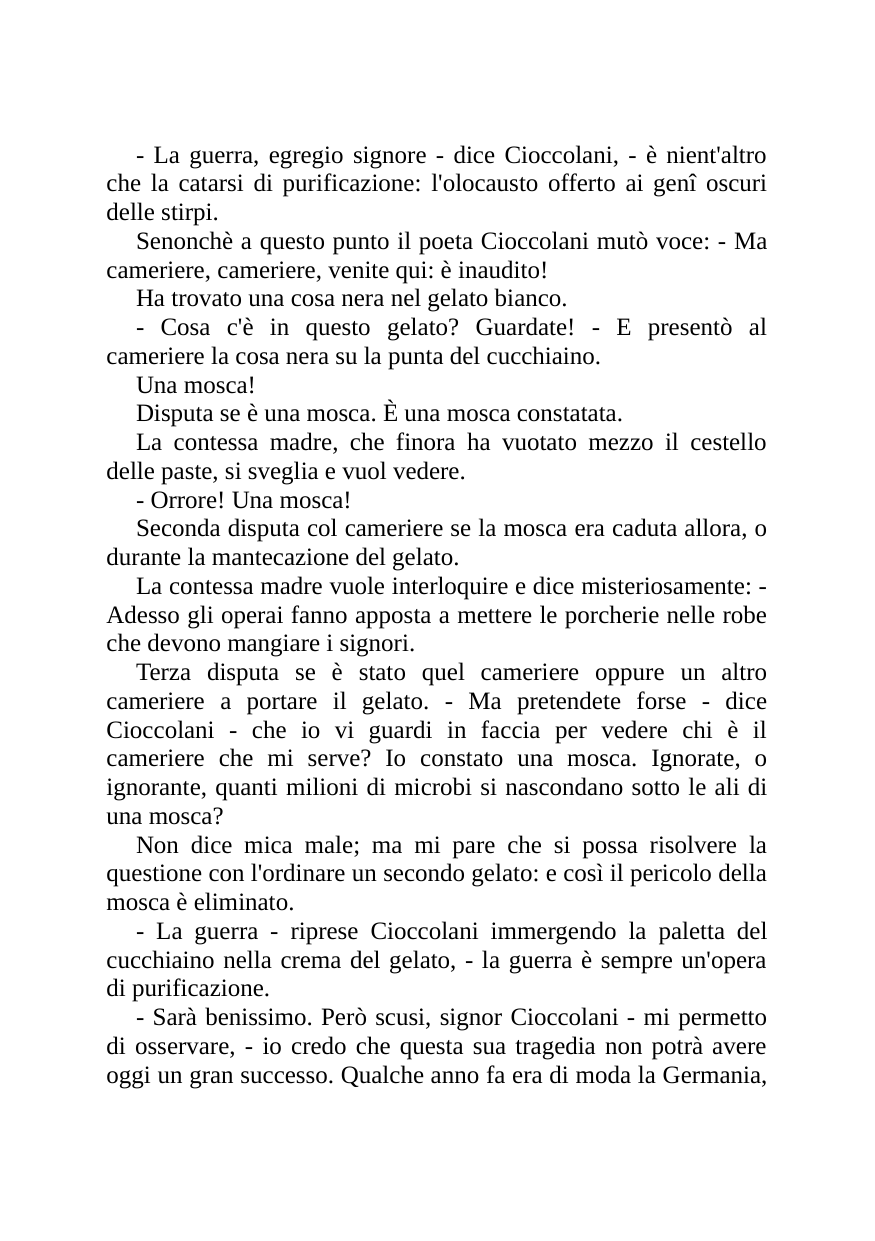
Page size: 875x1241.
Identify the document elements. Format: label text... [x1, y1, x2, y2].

text La contessa madre, che finora ha vuotato mezzo il cestello delle paste, si sveglia e vuol vedere. [106, 427, 768, 485]
text Terza disputa se è stato quel cameriere oppure un altro cameriere a portare il gelato. - Ma pretendete forse - dice Cioccolani - che io vi guardi in faccia per vedere chi è il cameriere che mi serve? Io constato una mosca. Ignorate, o ignorante, quanti milioni di microbi si nascondano sotto le ali di una mosca? [106, 657, 768, 830]
text Disputa se è una mosca. È una mosca constatata. [106, 398, 768, 427]
text - Sarà benissimo. Però scusi, signor Cioccolani - mi permetto di osservare, - io credo che questa sua tragedia non potrà avere oggi un gran successo. Qualche anno fa era di moda la Germania, [106, 1002, 768, 1088]
text - Cosa c'è in questo gelato? Guardate! - E presentò al cameriere la cosa nera su la punta del cucchiaino. [106, 312, 768, 370]
text Non dice mica male; ma mi pare che si possa risolvere la questione con l'ordinare un secondo gelato: e così il pericolo della mosca è eliminato. [106, 830, 768, 916]
text - La guerra, egregio signore - dice Cioccolani, - è nient'altro che la catarsi di purificazione: l'olocausto offerto ai genî oscuri delle stirpi. [106, 140, 768, 226]
text Senonchè a questo punto il poeta Cioccolani mutò voce: - Ma cameriere, cameriere, venite qui: è inaudito! [106, 226, 768, 283]
text La contessa madre vuole interloquire e dice misteriosamente: - Adesso gli operai fanno apposta a mettere le porcherie nelle robe che devono mangiare i signori. [106, 571, 768, 657]
text Una mosca! [106, 370, 768, 398]
text - La guerra - riprese Cioccolani immergendo la paletta del cucchiaino nella crema del gelato, - la guerra è sempre un'opera di purificazione. [106, 916, 768, 1002]
text - Orrore! Una mosca! [106, 485, 768, 513]
text Seconda disputa col cameriere se la mosca era caduta allora, o durante la mantecazione del gelato. [106, 513, 768, 571]
text Ha trovato una cosa nera nel gelato bianco. [106, 283, 768, 312]
